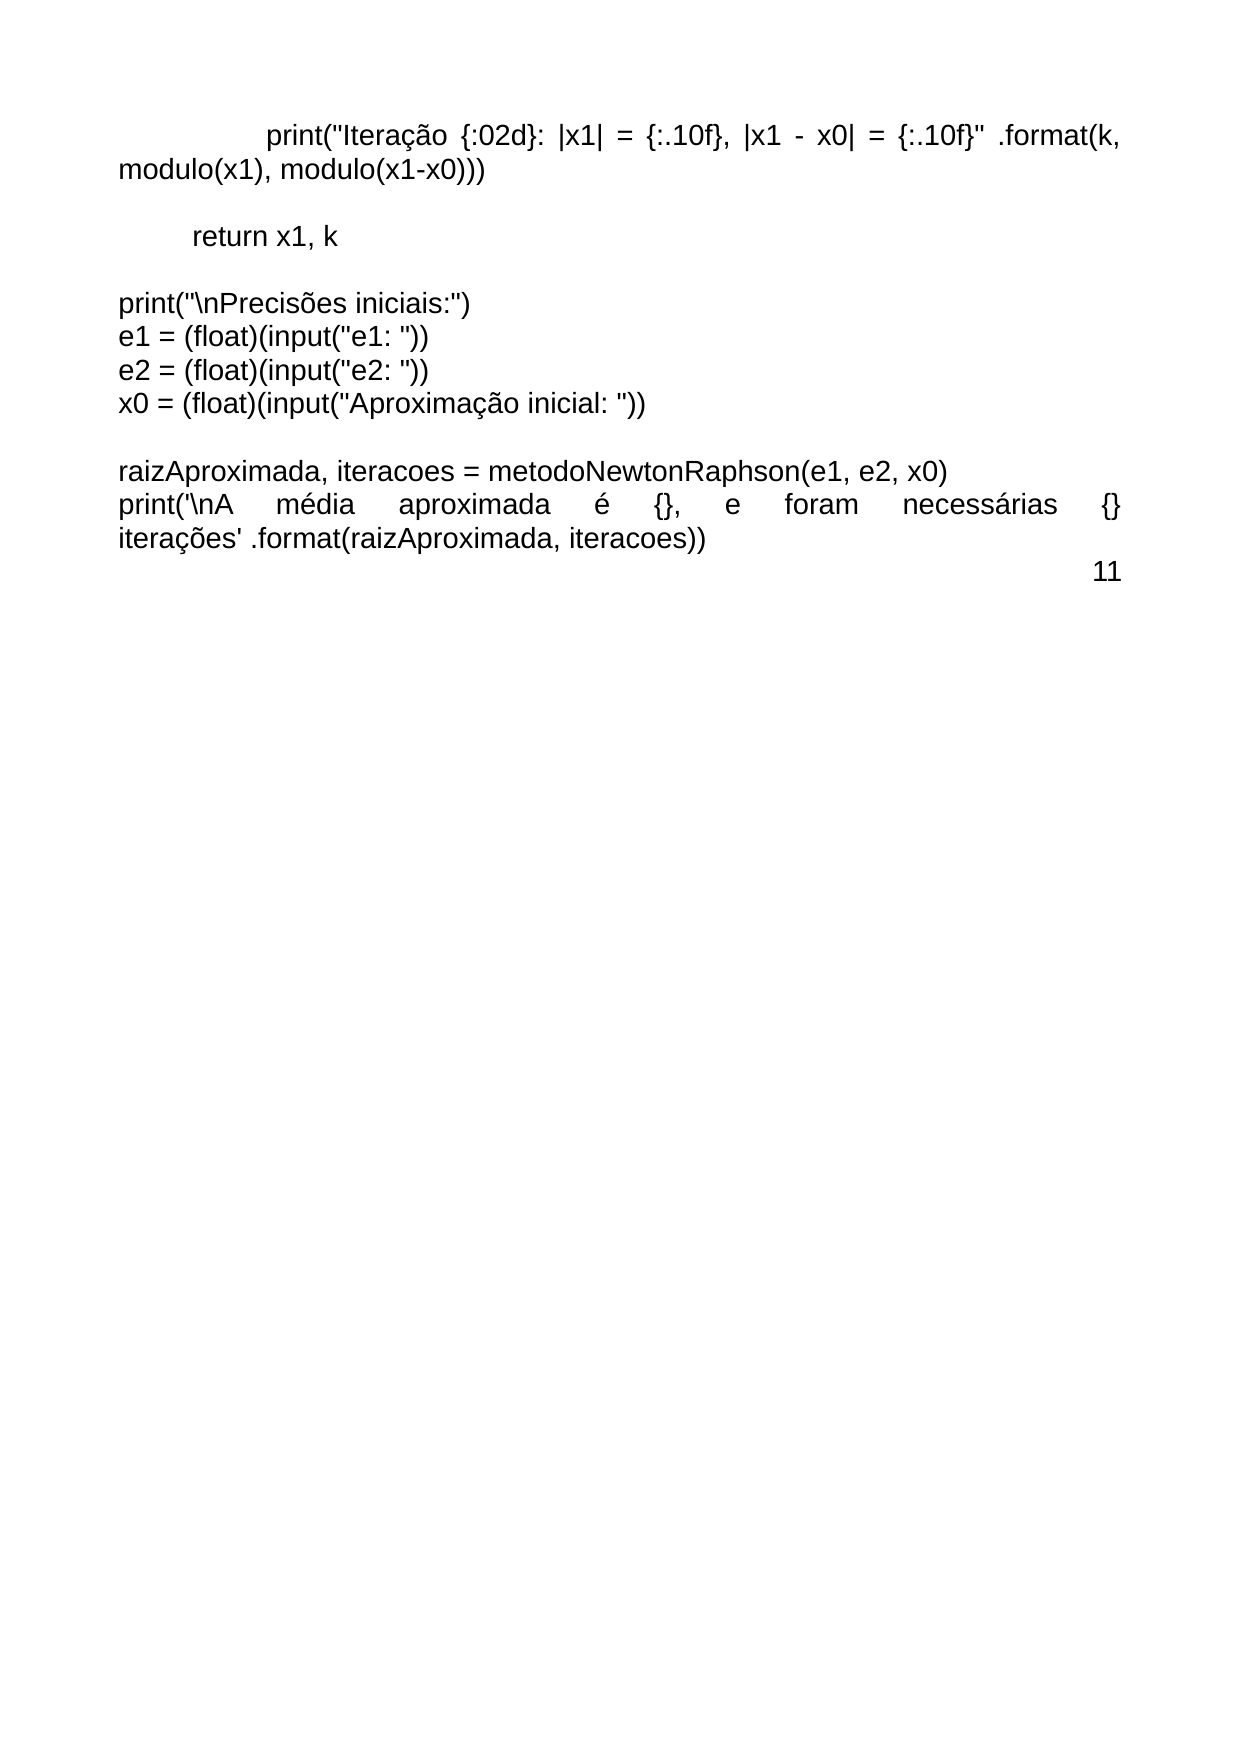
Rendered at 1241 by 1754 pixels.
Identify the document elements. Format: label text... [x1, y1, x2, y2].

text return x1, k [118, 219, 1122, 252]
text x0 = (float)(input("Aproximação inicial: ")) [118, 386, 1122, 420]
text e1 = (float)(input("e1: ")) [118, 319, 1122, 353]
text e2 = (float)(input("e2: ")) [118, 353, 1122, 386]
text print("\nPrecisões iniciais:") [118, 286, 1122, 319]
text print('\nA média aproximada é {}, e foram necessárias {} iterações' .format(raizAproximada, iteracoes)) [118, 487, 1122, 554]
text raizAproximada, iteracoes = metodoNewtonRaphson(e1, e2, x0) [118, 453, 1122, 487]
text print("Iteração {:02d}: |x1| = {:.10f}, |x1 - x0| = {:.10f}" .format(k, modulo(x1), modulo(x1-x0))) [118, 118, 1122, 185]
text 11 [118, 554, 1122, 588]
